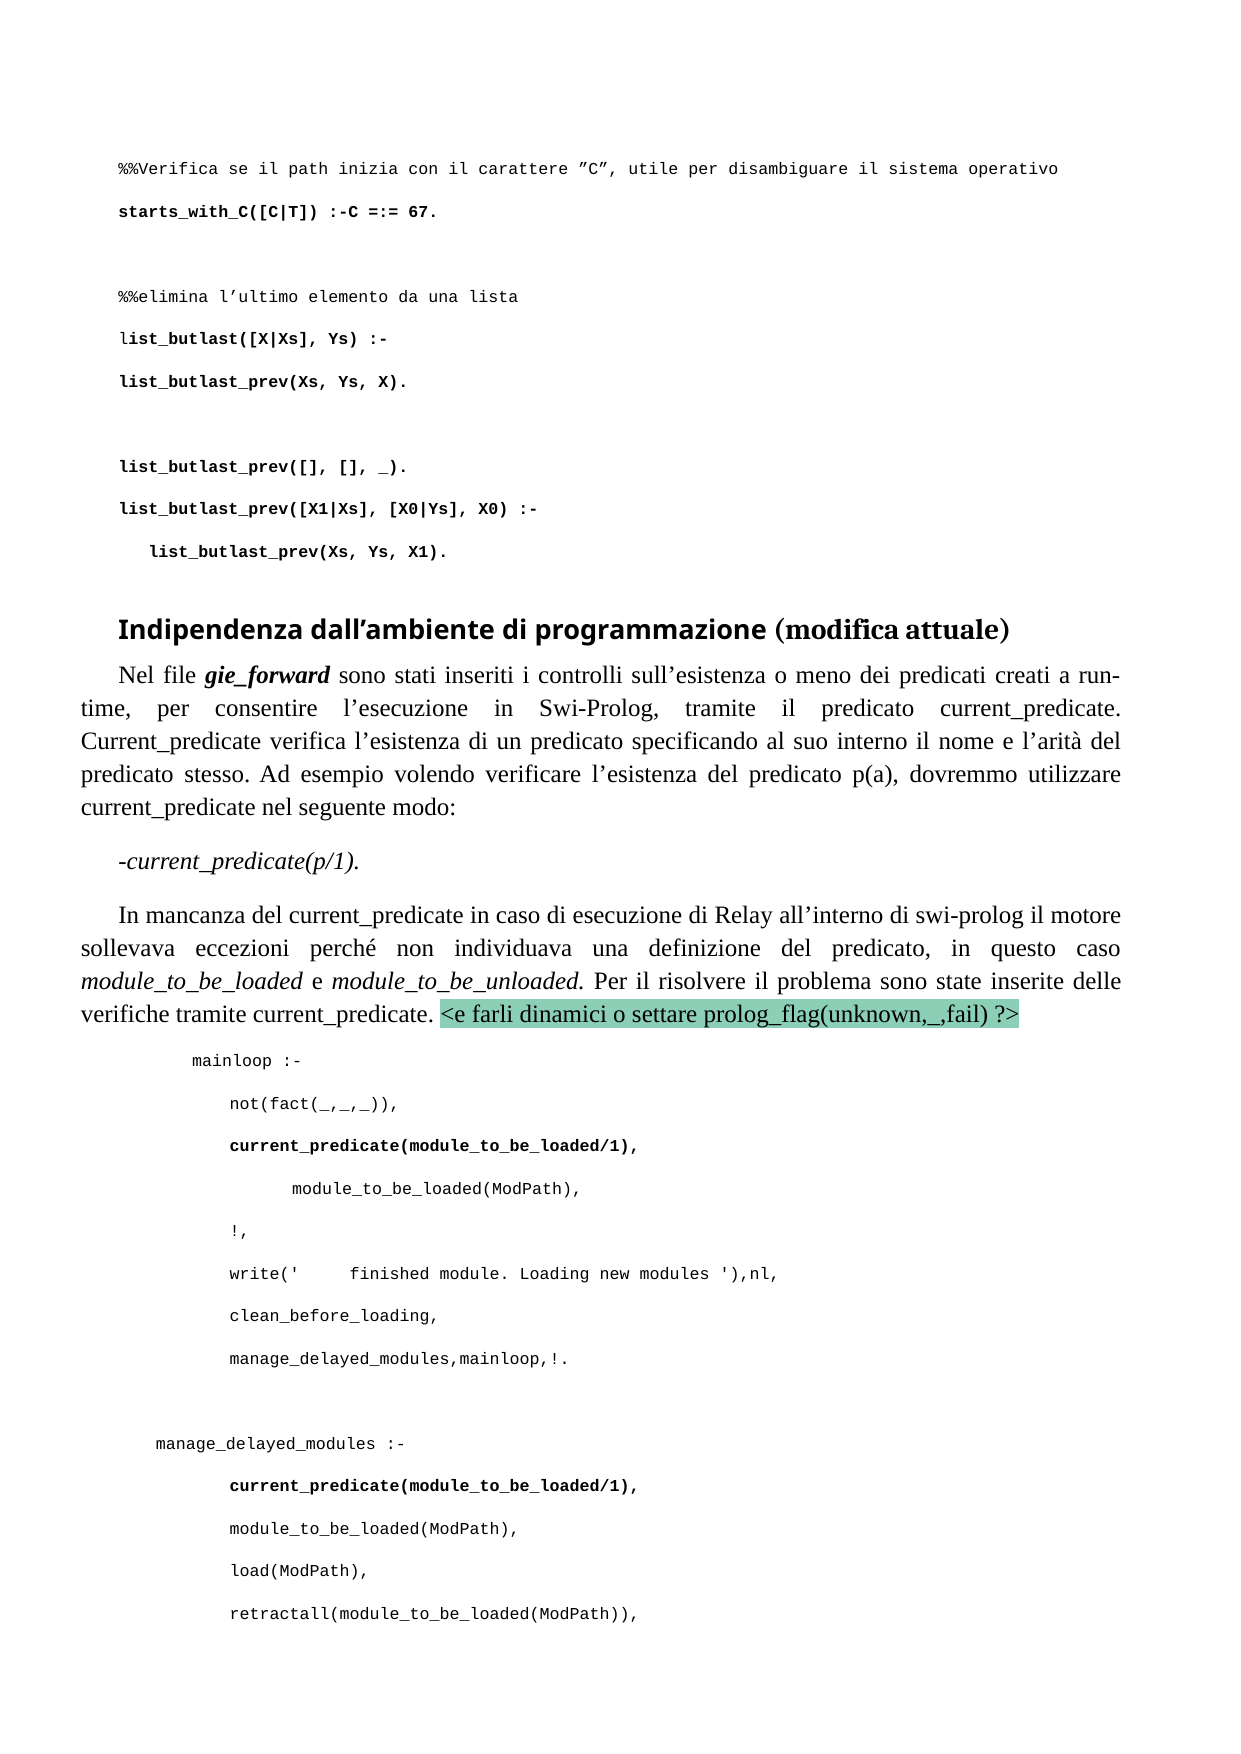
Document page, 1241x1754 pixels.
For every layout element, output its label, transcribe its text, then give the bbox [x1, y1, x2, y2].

text manage_delayed_modules :- [81, 1435, 1122, 1454]
text list_butlast_prev(Xs, Ys, X1). [81, 543, 1122, 562]
subtitle Indipendenza dall’ambiente di programmazione (modifica attuale) [118, 611, 1122, 647]
text -current_predicate(p/1). [81, 846, 1122, 875]
text load(ModPath), [154, 1563, 1122, 1582]
text retractall(module_to_be_loaded(ModPath)), [154, 1605, 1122, 1624]
text module_to_be_loaded(ModPath), [154, 1520, 1122, 1539]
text not(fact(_,_,_)), [154, 1095, 1122, 1114]
text mainloop :- [154, 1053, 1122, 1072]
text write(' finished module. Loading new modules '),nl, [154, 1265, 1122, 1284]
text current_predicate(module_to_be_loaded/1), [154, 1478, 1122, 1497]
text Nel file gie_forward sono stati inseriti i controlli sull’esistenza o meno dei predicati creati a run-time, per consentire l’esecuzione in Swi-Prolog, tramite il predicato current_predicate. Current_predicate verifica l’esistenza di un predicato specificando al suo interno il nome e l’arità del predicato stesso. Ad esempio volendo verificare l’esistenza del predicato p(a), dovremmo utilizzare current_predicate nel seguente modo: [81, 660, 1122, 821]
text list_butlast_prev([X1|Xs], [X0|Ys], X0) :- [81, 501, 1122, 519]
text current_predicate(module_to_be_loaded/1), [154, 1138, 1122, 1157]
text clean_before_loading, [154, 1308, 1122, 1327]
text !, [154, 1223, 1122, 1242]
text In mancanza del current_predicate in caso di esecuzione di Relay all’interno di swi-prolog il motore sollevava eccezioni perché non individuava una definizione del predicato, in questo caso module_to_be_loaded e module_to_be_unloaded. Per il risolvere il problema sono state inserite delle verifiche tramite current_predicate. <e farli dinamici o settare prolog_flag(unknown,_,fail) ?> [81, 900, 1122, 1028]
text manage_delayed_modules,mainloop,!. [154, 1350, 1122, 1369]
text list_butlast_prev(Xs, Ys, X). [81, 373, 1122, 392]
text starts_with_C([C|T]) :-C =:= 67. [81, 203, 1122, 222]
text %%Verifica se il path inizia con il carattere ”C”, utile per disambiguare il sistema operativo [81, 161, 1122, 179]
text list_butlast_prev([], [], _). [81, 458, 1122, 477]
text %%elimina l’ultimo elemento da una lista [81, 288, 1122, 307]
text module_to_be_loaded(ModPath), [154, 1180, 1122, 1199]
text list_butlast([X|Xs], Ys) :- [81, 331, 1122, 349]
